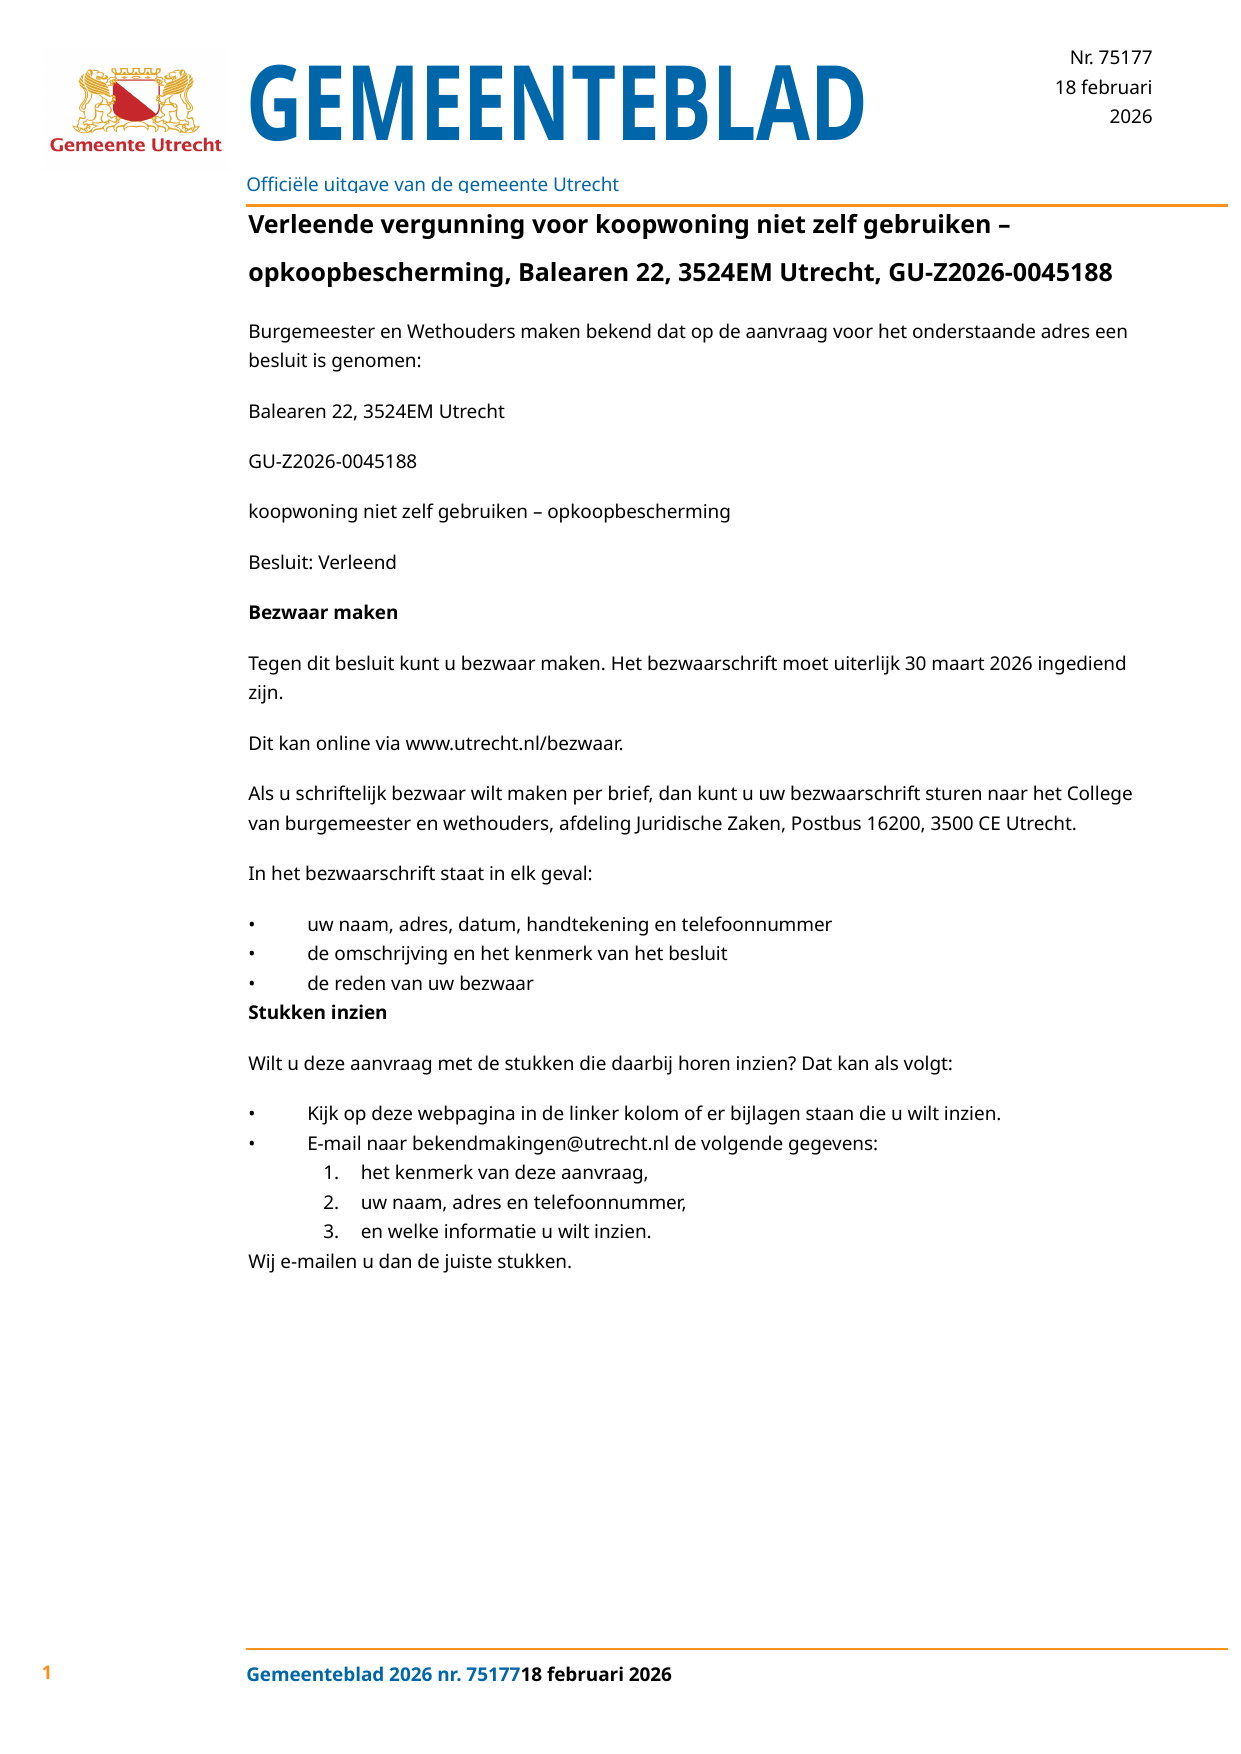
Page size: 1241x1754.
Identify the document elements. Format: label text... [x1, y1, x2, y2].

text Wilt u deze aanvraag met de stukken die daarbij horen inzien? Dat kan als volgt: [248, 1050, 1152, 1076]
text Besluit: Verleend [248, 549, 1152, 575]
text Verleende vergunning voor koopwoning niet zelf gebruiken – opkoopbescherming, Balearen 22, 3524EM Utrecht, GU-Z2026-0045188 [248, 207, 1152, 288]
text koopwoning niet zelf gebruiken – opkoopbescherming [248, 499, 1152, 524]
picture [41, 47, 231, 172]
text Dit kan online via www.utrecht.nl/bezwaar. [248, 730, 1152, 756]
text Tegen dit besluit kunt u bezwaar maken. Het bezwaarschrift moet uiterlijk 30 maart 2026 ingediend zijn. [248, 650, 1152, 705]
list de reden van uw bezwaar [248, 970, 1152, 996]
text Stukken inzien [248, 999, 1152, 1025]
text Burgemeester en Wethouders maken bekend dat op de aanvraag voor het onderstaande adres een besluit is genomen: [248, 318, 1152, 373]
text GU-Z2026-0045188 [248, 448, 1152, 474]
text In het bezwaarschrift staat in elk geval: [248, 860, 1152, 886]
list de omschrijving en het kenmerk van het besluit [248, 940, 1152, 966]
text Bezwaar maken [248, 599, 1152, 625]
list Kijk op deze webpagina in de linker kolom of er bijlagen staan die u wilt inzien. [248, 1100, 1152, 1126]
list uw naam, adres, datum, handtekening en telefoonnummer [248, 911, 1152, 937]
list uw naam, adres en telefoonnummer, [323, 1189, 1152, 1215]
text Wij e-mailen u dan de juiste stukken. [248, 1248, 1152, 1274]
text Balearen 22, 3524EM Utrecht [248, 398, 1152, 424]
list het kenmerk van deze aanvraag, [323, 1159, 1152, 1185]
list en welke informatie u wilt inzien. [323, 1219, 1152, 1244]
list E-mail naar bekendmakingen@utrecht.nl de volgende gegevens: [248, 1130, 1152, 1156]
text Als u schriftelijk bezwaar wilt maken per brief, dan kunt u uw bezwaarschrift sturen naar het College van burgemeester en wethouders, afdeling Juridische Zaken, Postbus 16200, 3500 CE Utrecht. [248, 780, 1152, 836]
